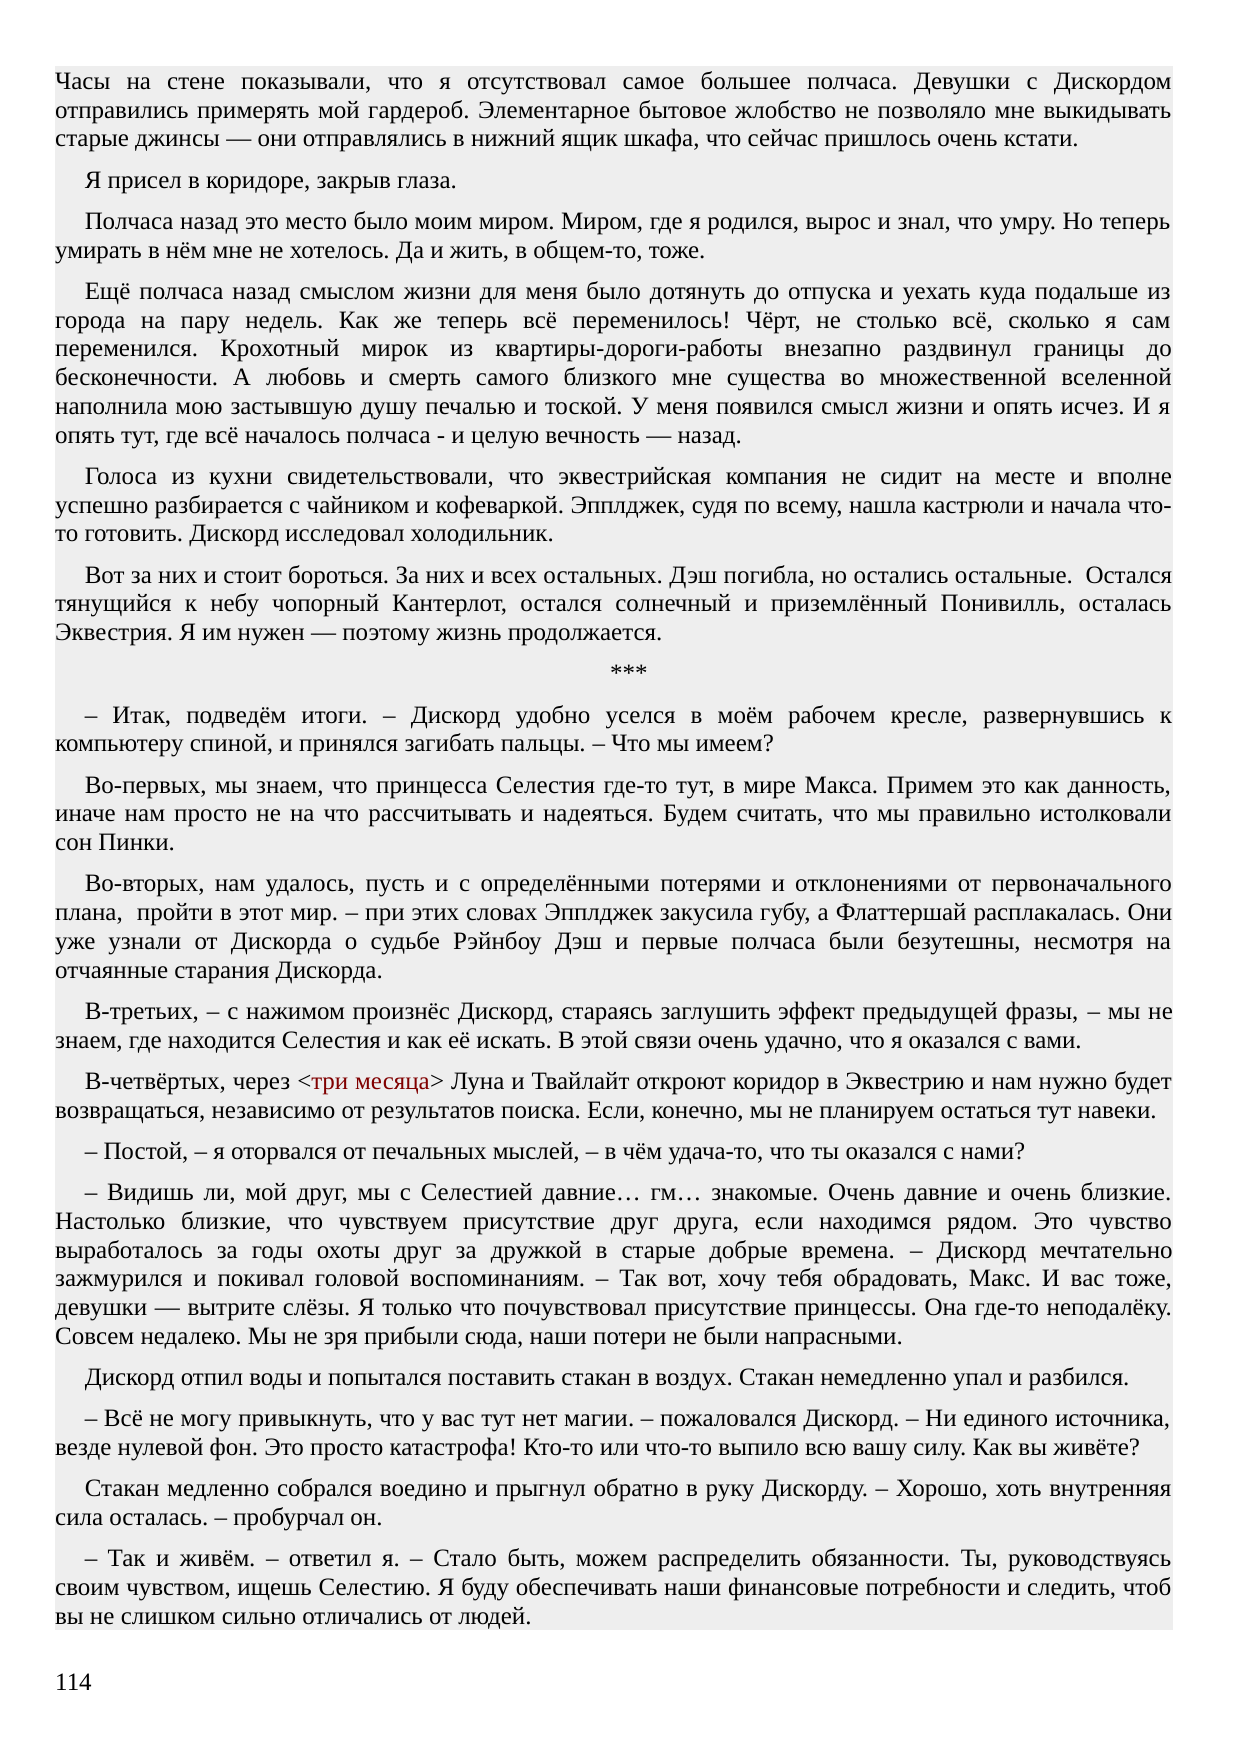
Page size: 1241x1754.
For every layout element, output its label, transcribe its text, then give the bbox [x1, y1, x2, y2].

text В-четвёртых, через <три месяца> Луна и Твайлайт откроют коридор в Эквестрию и нам нужно будет возвращаться, независимо от результатов поиска. Если, конечно, мы не планируем остаться тут навеки. [55, 1066, 1173, 1123]
text Я присел в коридоре, закрыв глаза. [55, 165, 1173, 193]
text Голоса из кухни свидетельствовали, что эквестрийская компания не сидит на месте и вполне успешно разбирается с чайником и кофеваркой. Эпплджек, судя по всему, нашла кастрюли и начала что-то готовить. Дискорд исследовал холодильник. [55, 461, 1173, 547]
text *** [55, 658, 1173, 687]
text Полчаса назад это место было моим миром. Миром, где я родился, вырос и знал, что умру. Но теперь умирать в нём мне не хотелось. Да и жить, в общем-то, тоже. [55, 206, 1173, 263]
text Часы на стене показывали, что я отсутствовал самое большее полчаса. Девушки с Дискордом отправились примерять мой гардероб. Элементарное бытовое жлобство не позволяло мне выкидывать старые джинсы — они отправлялись в нижний ящик шкафа, что сейчас пришлось очень кстати. [55, 66, 1173, 152]
text Во-первых, мы знаем, что принцесса Селестия где-то тут, в мире Макса. Примем это как данность, иначе нам просто не на что рассчитывать и надеяться. Будем считать, что мы правильно истолковали сон Пинки. [55, 770, 1173, 856]
text – Итак, подведём итоги. – Дискорд удобно уселся в моём рабочем кресле, развернувшись к компьютеру спиной, и принялся загибать пальцы. – Что мы имеем? [55, 700, 1173, 757]
text Дискорд отпил воды и попытался поставить стакан в воздух. Стакан немедленно упал и разбился. [55, 1362, 1173, 1391]
text В-третьих, – с нажимом произнёс Дискорд, стараясь заглушить эффект предыдущей фразы, – мы не знаем, где находится Селестия и как её искать. В этой связи очень удачно, что я оказался с вами. [55, 996, 1173, 1053]
text Ещё полчаса назад смыслом жизни для меня было дотянуть до отпуска и уехать куда подальше из города на пару недель. Как же теперь всё переменилось! Чёрт, не столько всё, сколько я сам переменился. Крохотный мирок из квартиры-дороги-работы внезапно раздвинул границы до бесконечности. А любовь и смерть самого близкого мне существа во множественной вселенной наполнила мою застывшую душу печалью и тоской. У меня появился смысл жизни и опять исчез. И я опять тут, где всё началось полчаса - и целую вечность — назад. [55, 276, 1173, 448]
text – Всё не могу привыкнуть, что у вас тут нет магии. – пожаловался Дискорд. – Ни единого источника, везде нулевой фон. Это просто катастрофа! Кто-то или что-то выпило всю вашу силу. Как вы живёте? [55, 1403, 1173, 1461]
text Во-вторых, нам удалось, пусть и с определёнными потерями и отклонениями от первоначального плана, пройти в этот мир. – при этих словах Эпплджек закусила губу, а Флаттершай расплакалась. Они уже узнали от Дискорда о судьбе Рэйнбоу Дэш и первые полчаса были безутешны, несмотря на отчаянные старания Дискорда. [55, 868, 1173, 983]
text – Так и живём. – ответил я. – Стало быть, можем распределить обязанности. Ты, руководствуясь своим чувством, ищешь Селестию. Я буду обеспечивать наши финансовые потребности и следить, чтоб вы не слишком сильно отличались от людей. [55, 1543, 1173, 1630]
text Стакан медленно собрался воедино и прыгнул обратно в руку Дискорду. – Хорошо, хоть внутренняя сила осталась. – пробурчал он. [55, 1473, 1173, 1531]
text – Постой, – я оторвался от печальных мыслей, – в чём удача-то, что ты оказался с нами? [55, 1136, 1173, 1165]
text – Видишь ли, мой друг, мы с Селестией давние… гм… знакомые. Очень давние и очень близкие. Настолько близкие, что чувствуем присутствие друг друга, если находимся рядом. Это чувство выработалось за годы охоты друг за дружкой в старые добрые времена. – Дискорд мечтательно зажмурился и покивал головой воспоминаниям. – Так вот, хочу тебя обрадовать, Макс. И вас тоже, девушки — вытрите слёзы. Я только что почувствовал присутствие принцессы. Она где-то неподалёку. Совсем недалеко. Мы не зря прибыли сюда, наши потери не были напрасными. [55, 1177, 1173, 1350]
text Вот за них и стоит бороться. За них и всех остальных. Дэш погибла, но остались остальные. Остался тянущийся к небу чопорный Кантерлот, остался солнечный и приземлённый Понивилль, осталась Эквестрия. Я им нужен — поэтому жизнь продолжается. [55, 560, 1173, 646]
